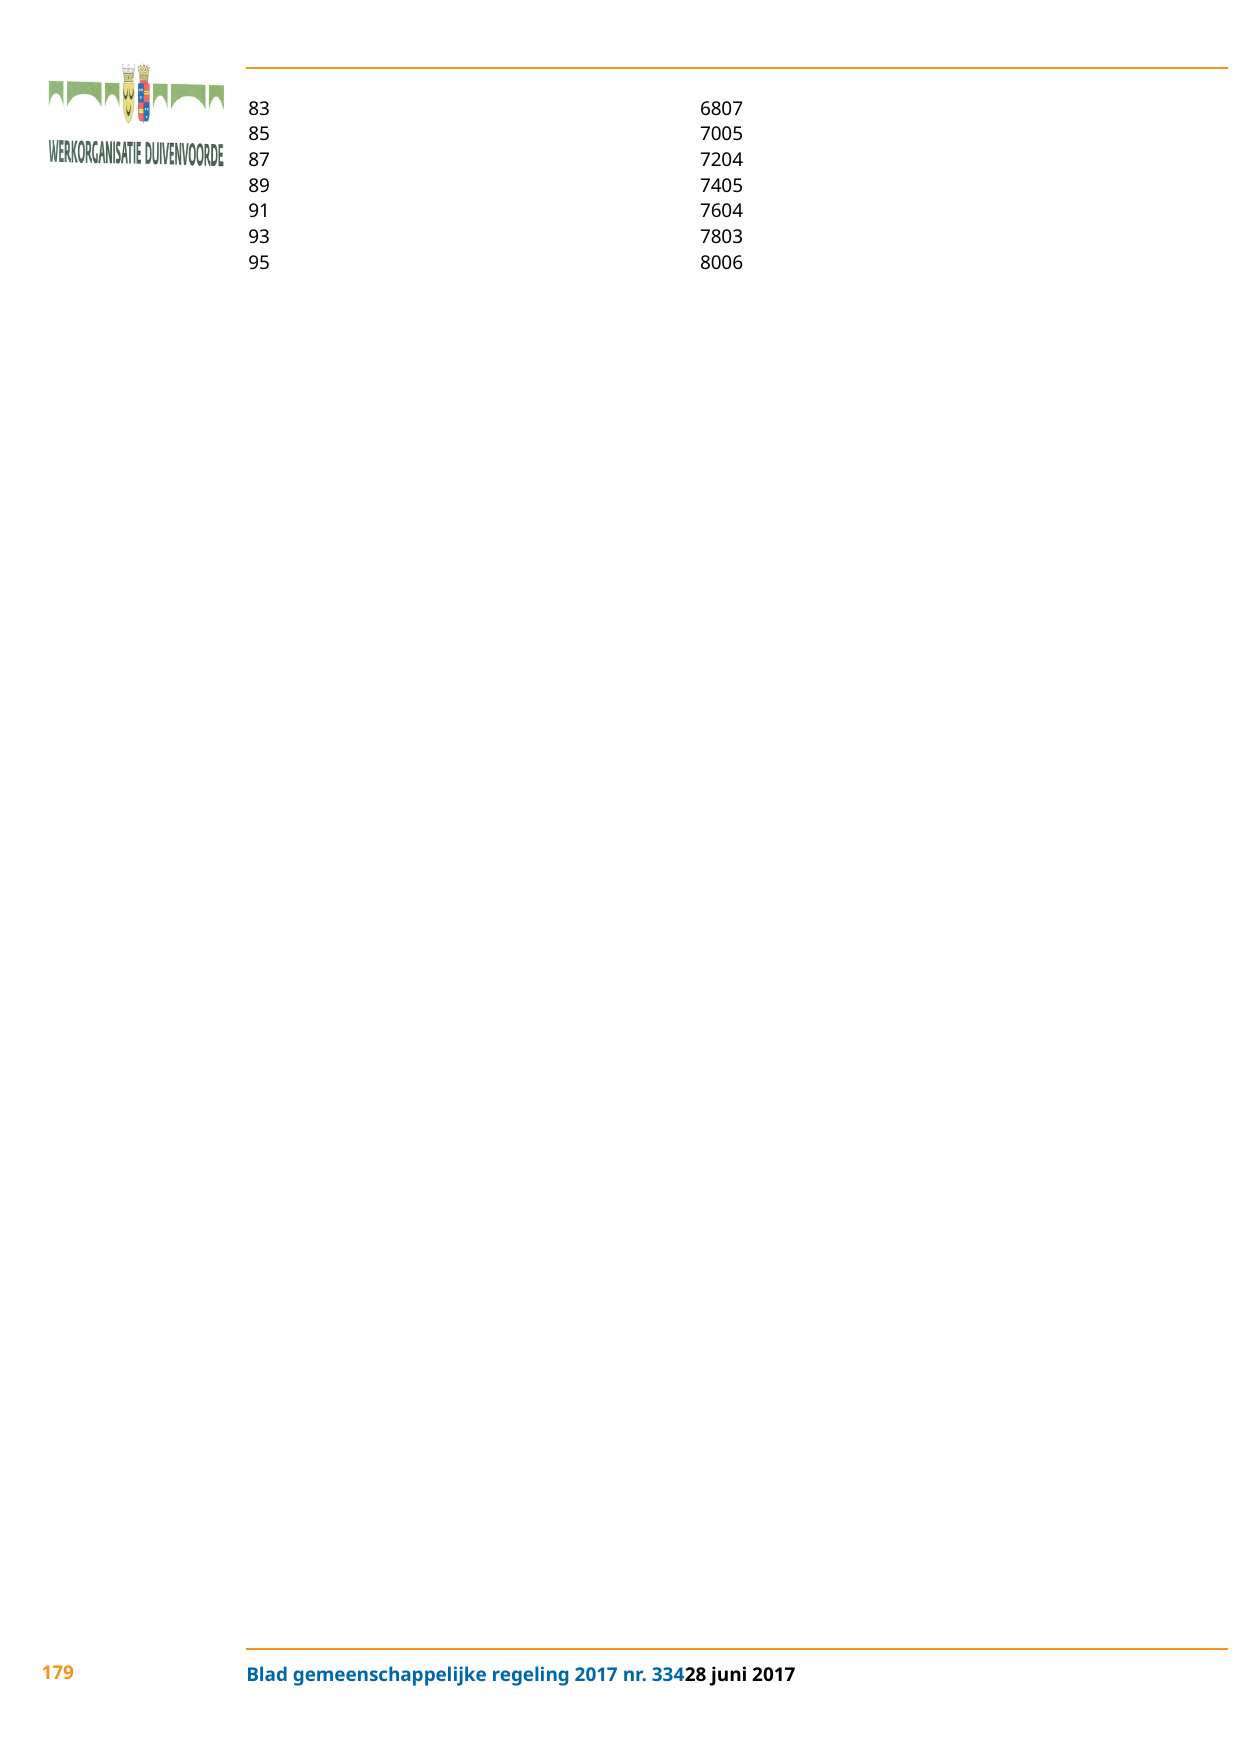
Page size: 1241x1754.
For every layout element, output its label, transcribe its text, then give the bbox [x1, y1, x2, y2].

table_cell 85 [248, 121, 700, 146]
table_cell 91 [248, 198, 700, 223]
table_cell 6807 [700, 95, 1152, 121]
table_cell 7803 [700, 224, 1152, 249]
picture [41, 47, 231, 172]
table_cell 7005 [700, 121, 1152, 146]
table_cell 95 [248, 249, 700, 275]
table_cell 83 [248, 95, 700, 121]
table_cell 93 [248, 224, 700, 249]
table_cell 7204 [700, 146, 1152, 172]
table_cell 7405 [700, 172, 1152, 198]
table_cell 8006 [700, 249, 1152, 275]
table_cell 89 [248, 172, 700, 198]
table_cell 87 [248, 146, 700, 172]
table_cell 7604 [700, 198, 1152, 223]
